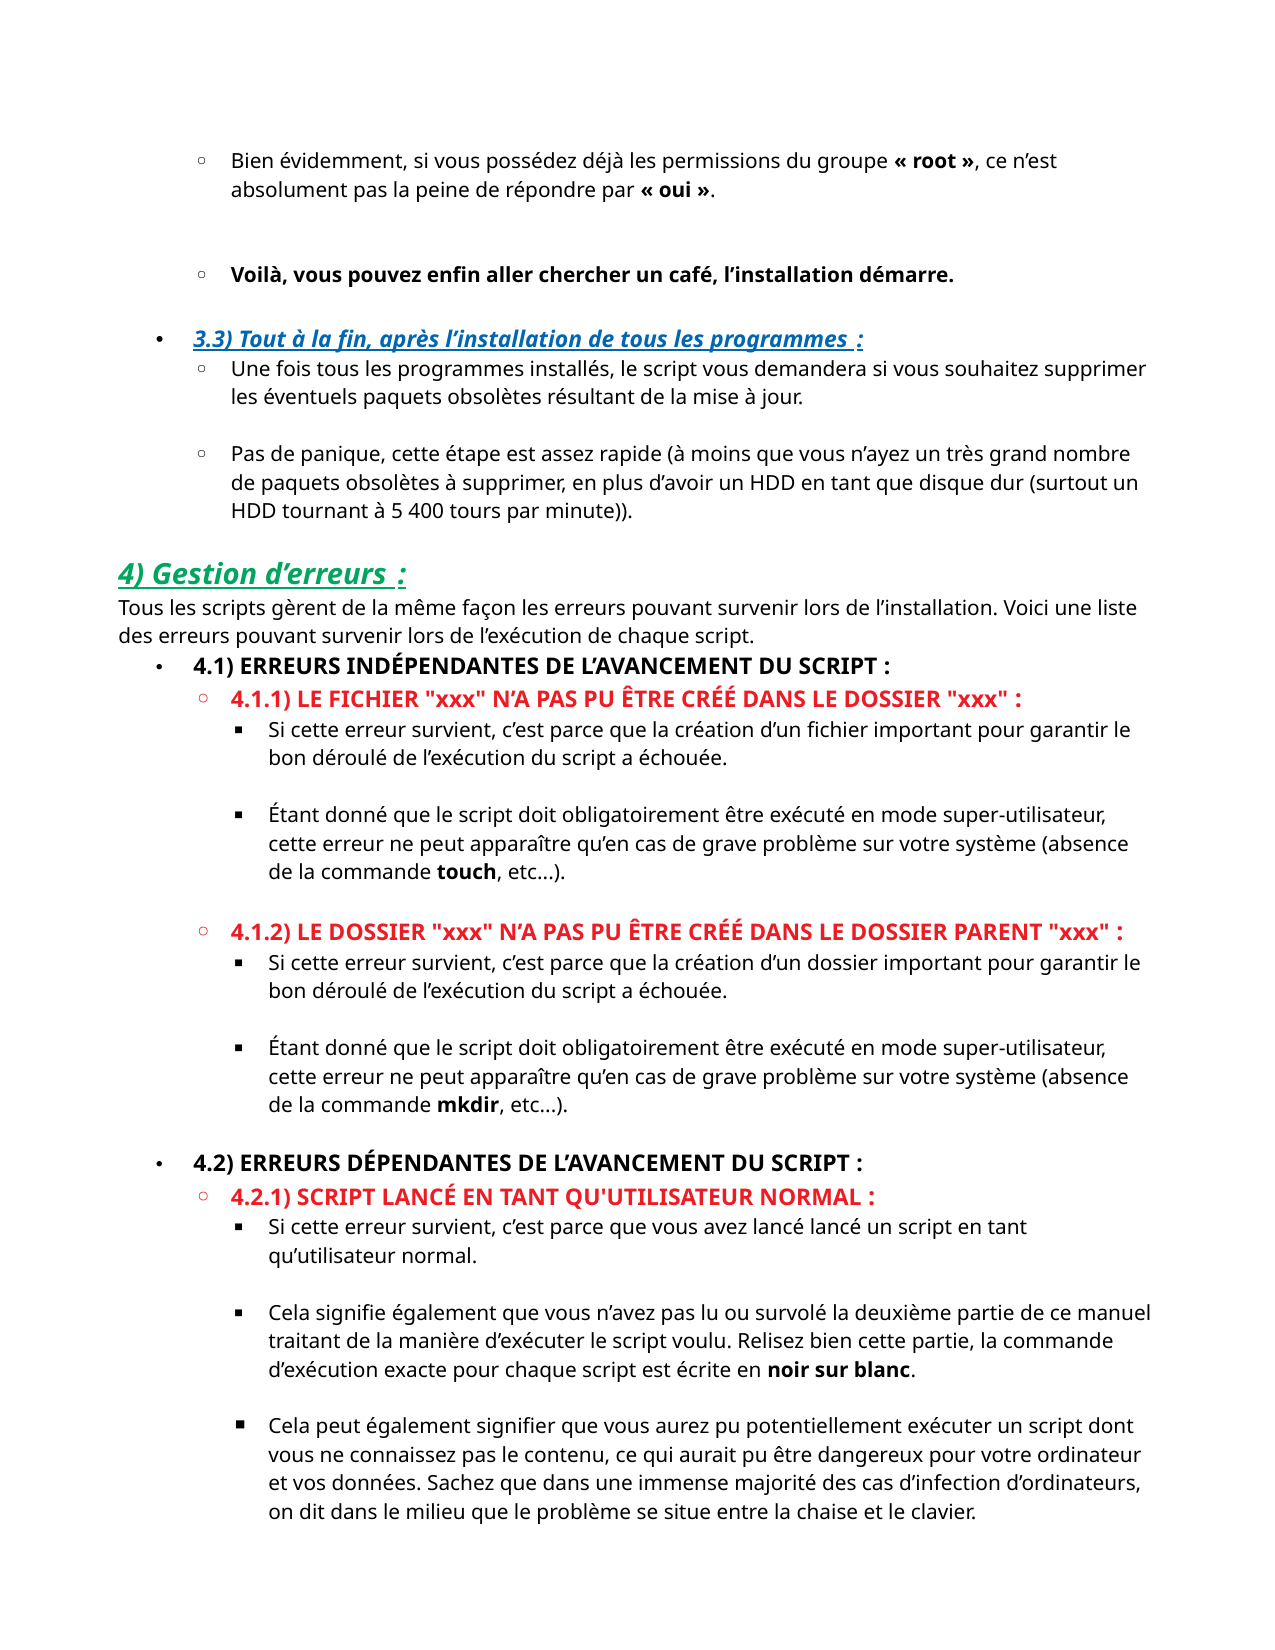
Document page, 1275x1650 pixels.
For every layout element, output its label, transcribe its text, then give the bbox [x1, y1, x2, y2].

list 4.1.2) LE DOSSIER "xxx" N’A PAS PU ÊTRE CRÉÉ DANS LE DOSSIER PARENT "xxx" : [193, 914, 1157, 948]
list 3.3) Tout à la fin, après l’installation de tous les programmes : [156, 323, 1157, 354]
list 4.2.1) SCRIPT LANCÉ EN TANT QU'UTILISATEUR NORMAL : [193, 1178, 1157, 1212]
list Étant donné que le script doit obligatoirement être exécuté en mode super-utilisateur, cette erreur ne peut apparaître qu’en cas de grave problème sur votre système (absence de la commande touch, etc...). [231, 800, 1157, 886]
list Si cette erreur survient, c’est parce que la création d’un fichier important pour garantir le bon déroulé de l’exécution du script a échouée. [231, 715, 1157, 772]
list Bien évidemment, si vous possédez déjà les permissions du groupe « root », ce n’est absolument pas la peine de répondre par « oui ». [193, 147, 1157, 203]
list Pas de panique, cette étape est assez rapide (à moins que vous n’ayez un très grand nombre de paquets obsolètes à supprimer, en plus d’avoir un HDD en tant que disque dur (surtout un HDD tournant à 5 400 tours par minute)). [193, 439, 1157, 525]
list Si cette erreur survient, c’est parce que vous avez lancé lancé un script en tant qu’utilisateur normal. [231, 1212, 1157, 1269]
list 4.1.1) LE FICHIER "xxx" N’A PAS PU ÊTRE CRÉÉ DANS LE DOSSIER "xxx" : [193, 681, 1157, 715]
list Si cette erreur survient, c’est parce que la création d’un dossier important pour garantir le bon déroulé de l’exécution du script a échouée. [231, 948, 1157, 1005]
text 4) Gestion d’erreurs : [118, 553, 1157, 593]
text Tous les scripts gèrent de la même façon les erreurs pouvant survenir lors de l’installation. Voici une liste des erreurs pouvant survenir lors de l’exécution de chaque script. [118, 593, 1157, 650]
list Une fois tous les programmes installés, le script vous demandera si vous souhaitez supprimer les éventuels paquets obsolètes résultant de la mise à jour. [193, 354, 1157, 411]
list Cela signifie également que vous n’avez pas lu ou survolé la deuxième partie de ce manuel traitant de la manière d’exécuter le script voulu. Relisez bien cette partie, la commande d’exécution exacte pour chaque script est écrite en noir sur blanc. [231, 1298, 1157, 1383]
list Cela peut également signifier que vous aurez pu potentiellement exécuter un script dont vous ne connaissez pas le contenu, ce qui aurait pu être dangereux pour votre ordinateur et vos données. Sachez que dans une immense majorité des cas d’infection d’ordinateurs, on dit dans le milieu que le problème se situe entre la chaise et le clavier. [231, 1412, 1157, 1525]
list Voilà, vous pouvez enfin aller chercher un café, l’installation démarre. [193, 260, 1157, 289]
list 4.2) ERREURS DÉPENDANTES DE L’AVANCEMENT DU SCRIPT : [156, 1147, 1157, 1178]
list Étant donné que le script doit obligatoirement être exécuté en mode super-utilisateur, cette erreur ne peut apparaître qu’en cas de grave problème sur votre système (absence de la commande mkdir, etc...). [231, 1033, 1157, 1119]
list 4.1) ERREURS INDÉPENDANTES DE L’AVANCEMENT DU SCRIPT : [156, 650, 1157, 681]
